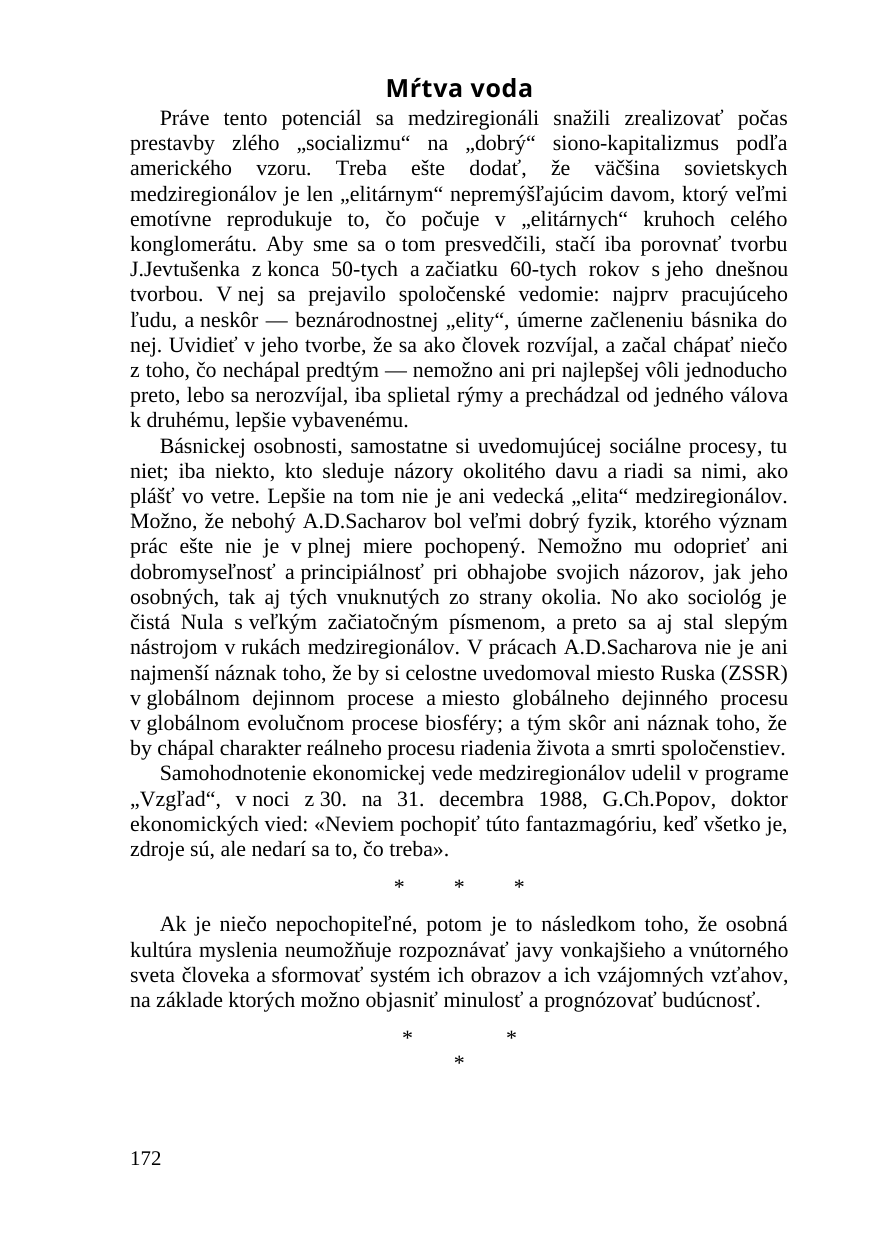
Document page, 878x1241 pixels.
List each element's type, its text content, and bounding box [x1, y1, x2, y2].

text * * * [130, 1025, 788, 1075]
text Samohodnotenie ekonomickej vede medziregionálov udelil v programe „Vzgľad“, v noci z 30. na 31. decembra 1988, G.Ch.Popov, doktor ekonomických vied: «Neviem pochopiť túto fantazmagóriu, keď všetko je, zdroje sú, ale nedarí sa to, čo treba». [130, 760, 788, 861]
text * * * [130, 874, 788, 899]
text Ak je niečo nepochopiteľné, potom je to následkom toho, že osobná kultúra myslenia neumožňuje rozpoznávať javy vonkajšieho a vnútorného sveta človeka a sformovať systém ich obrazov a ich vzájomných vzťahov, na základe ktorých možno objasniť minulosť a prognózovať budúcnosť. [130, 911, 788, 1012]
text Básnickej osobnosti, samostatne si uvedomujúcej sociálne procesy, tu niet; iba niekto, kto sleduje názory okolitého davu a riadi sa nimi, ako plášť vo vetre. Lepšie na tom nie je ani vedecká „elita“ medziregionálov. Možno, že nebohý A.D.Sacharov bol veľmi dobrý fyzik, ktorého význam prác ešte nie je v plnej miere pochopený. Nemožno mu odoprieť ani dobromyseľnosť a principiálnosť pri obhajobe svojich názorov, jak jeho osobných, tak aj tých vnuknutých zo strany okolia. No ako sociológ je čistá Nula s veľkým začiatočným písmenom, a preto sa aj stal slepým nástrojom v rukách medziregionálov. V prácach A.D.Sacharova nie je ani najmenší náznak toho, že by si celostne uvedomoval miesto Ruska (ZSSR) v globálnom dejinnom procese a miesto globálneho dejinného procesu v globálnom evolučnom procese biosféry; a tým skôr ani náznak toho, že by chápal charakter reálneho procesu riadenia života a smrti spoločenstiev. [130, 433, 788, 760]
text Práve tento potenciál sa medziregionáli snažili zrealizovať počas prestavby zlého „socializmu“ na „dobrý“ siono-kapitalizmus podľa amerického vzoru. Treba ešte dodať, že väčšina sovietskych medziregionálov je len „elitárnym“ nepremýšľajúcim davom, ktorý veľmi emotívne reprodukuje to, čo počuje v „elitárnych“ kruhoch celého konglomerátu. Aby sme sa o tom presvedčili, stačí iba porovnať tvorbu J.Jevtušenka z konca 50-tych a začiatku 60-tych rokov s jeho dnešnou tvorbou. V nej sa prejavilo spoločenské vedomie: najprv pracujúceho ľudu, a neskôr — beznárodnostnej „elity“, úmerne začleneniu básnika do nej. Uvidieť v jeho tvorbe, že sa ako človek rozvíjal, a začal chápať niečo z toho, čo nechápal predtým — nemožno ani pri najlepšej vôli jednoducho preto, lebo sa nerozvíjal, iba splietal rýmy a prechádzal od jedného válova k druhému, lepšie vybavenému. [130, 105, 788, 433]
